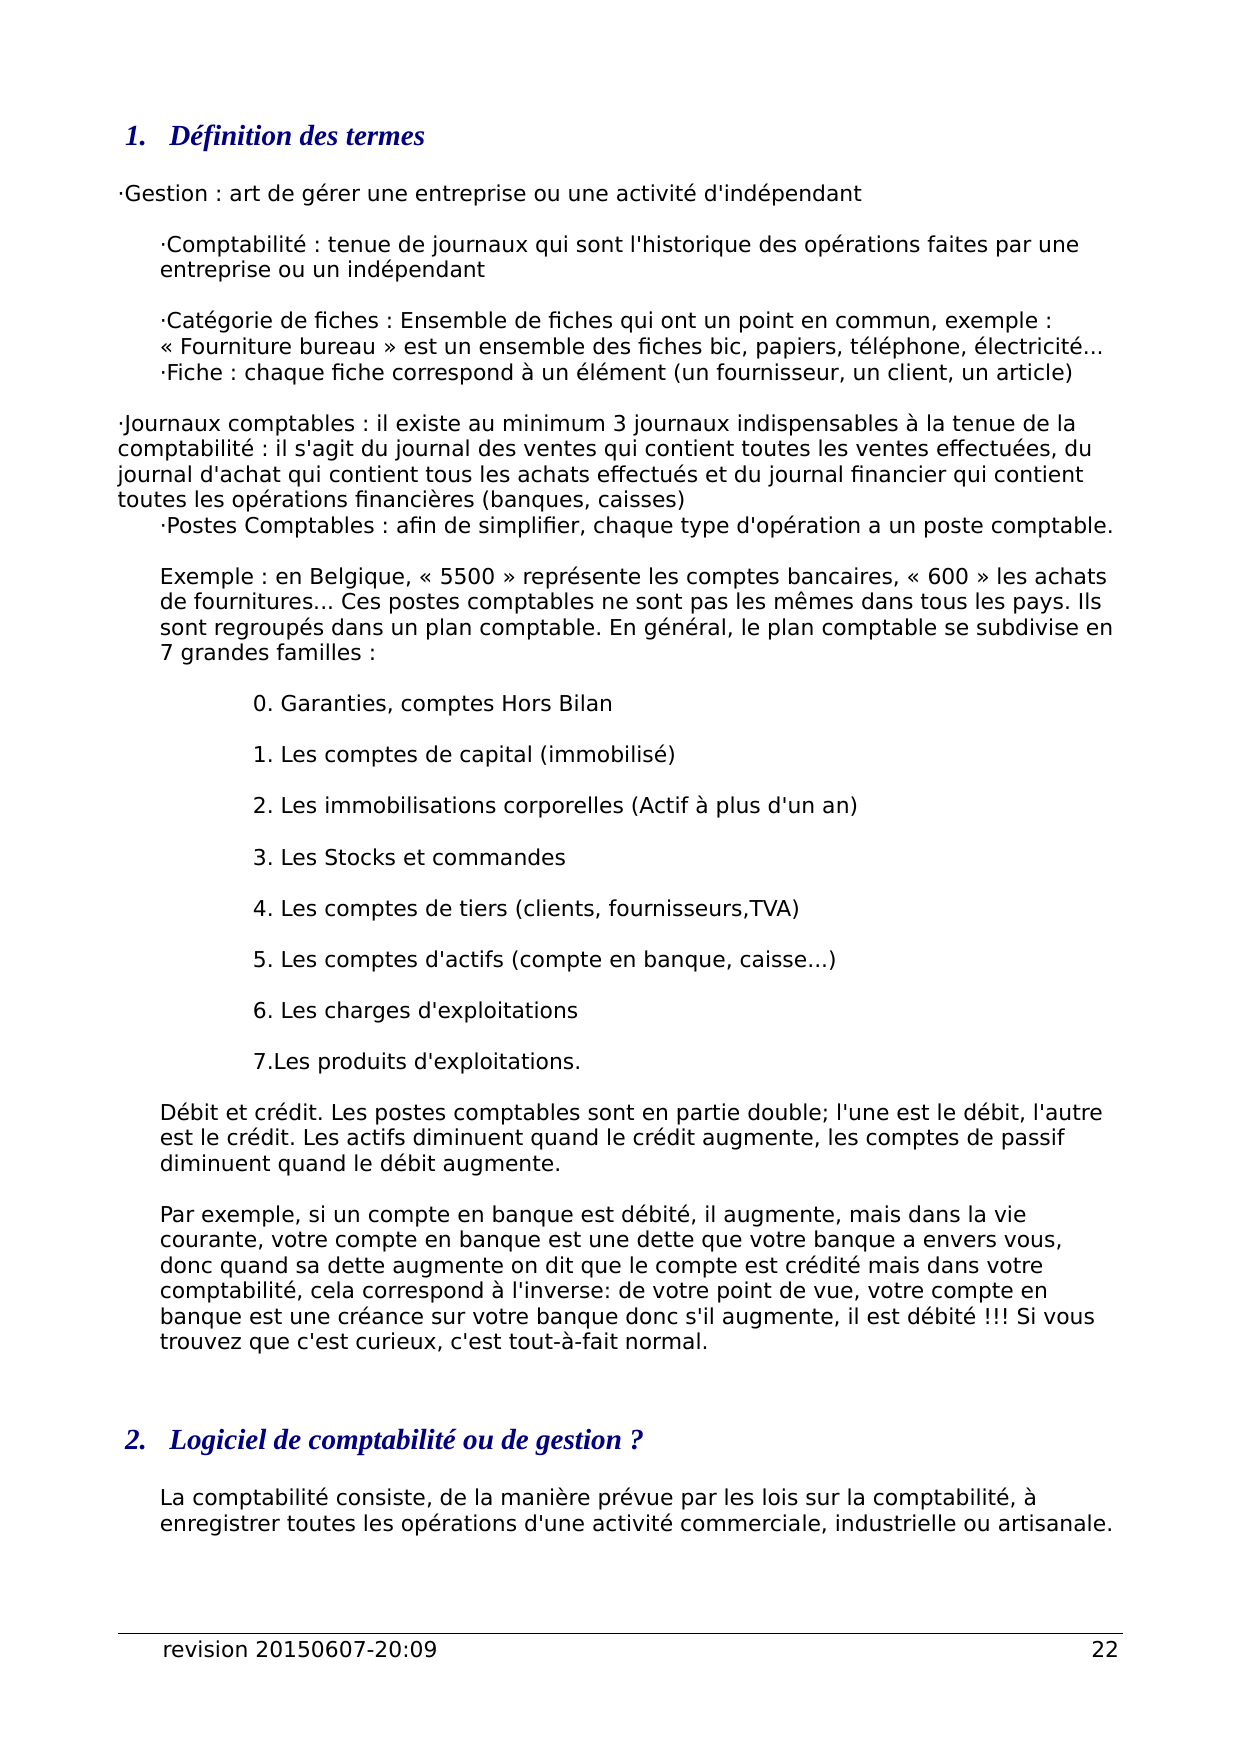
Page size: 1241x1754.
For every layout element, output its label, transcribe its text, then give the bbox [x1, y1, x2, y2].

text 6. Les charges d'exploitations [159, 998, 1123, 1023]
text 5. Les comptes d'actifs (compte en banque, caisse...) [159, 947, 1123, 972]
text Par exemple, si un compte en banque est débité, il augmente, mais dans la vie courante, votre compte en banque est une dette que votre banque a envers vous, donc quand sa dette augmente on dit que le compte est crédité mais dans votre comptabilité, cela correspond à l'inverse: de votre point de vue, votre compte en banque est une créance sur votre banque donc s'il augmente, il est débité !!! Si vous trouvez que c'est curieux, c'est tout-à-fait normal. [159, 1202, 1123, 1355]
text ·Catégorie de fiches : Ensemble de fiches qui ont un point en commun, exemple : « Fourniture bureau » est un ensemble des fiches bic, papiers, téléphone, électricité... [159, 309, 1123, 360]
text 3. Les Stocks et commandes [159, 844, 1123, 870]
text 2. Les immobilisations corporelles (Actif à plus d'un an) [159, 793, 1123, 819]
text La comptabilité consiste, de la manière prévue par les lois sur la comptabilité, à enregistrer toutes les opérations d'une activité commerciale, industrielle ou artisanale. [159, 1486, 1123, 1537]
subtitle Définition des termes [117, 118, 1123, 152]
text 0. Garanties, comptes Hors Bilan [159, 691, 1123, 717]
text ·Postes Comptables : afin de simplifier, chaque type d'opération a un poste comptable. [159, 513, 1123, 538]
text ·Comptabilité : tenue de journaux qui sont l'historique des opérations faites par une entreprise ou un indépendant [159, 232, 1123, 283]
text 1. Les comptes de capital (immobilisé) [159, 742, 1123, 768]
text 4. Les comptes de tiers (clients, fournisseurs,TVA) [159, 896, 1123, 921]
text 7.Les produits d'exploitations. [159, 1049, 1123, 1074]
text ·Fiche : chaque fiche correspond à un élément (un fournisseur, un client, un article) [159, 360, 1123, 385]
text Débit et crédit. Les postes comptables sont en partie double; l'une est le débit, l'autre est le crédit. Les actifs diminuent quand le crédit augmente, les comptes de passif diminuent quand le débit augmente. [159, 1100, 1123, 1176]
text ·Gestion : art de gérer une entreprise ou une activité d'indépendant [117, 181, 1121, 207]
subtitle Logiciel de comptabilité ou de gestion ? [117, 1422, 1123, 1456]
text Exemple : en Belgique, « 5500 » représente les comptes bancaires, « 600 » les achats de fournitures... Ces postes comptables ne sont pas les mêmes dans tous les pays. Ils sont regroupés dans un plan comptable. En général, le plan comptable se subdivise en 7 grandes familles : [159, 564, 1123, 666]
text ·Journaux comptables : il existe au minimum 3 journaux indispensables à la tenue de la comptabilité : il s'agit du journal des ventes qui contient toutes les ventes effectuées, du journal d'achat qui contient tous les achats effectués et du journal financier qui contient toutes les opérations financières (banques, caisses) [117, 411, 1132, 513]
